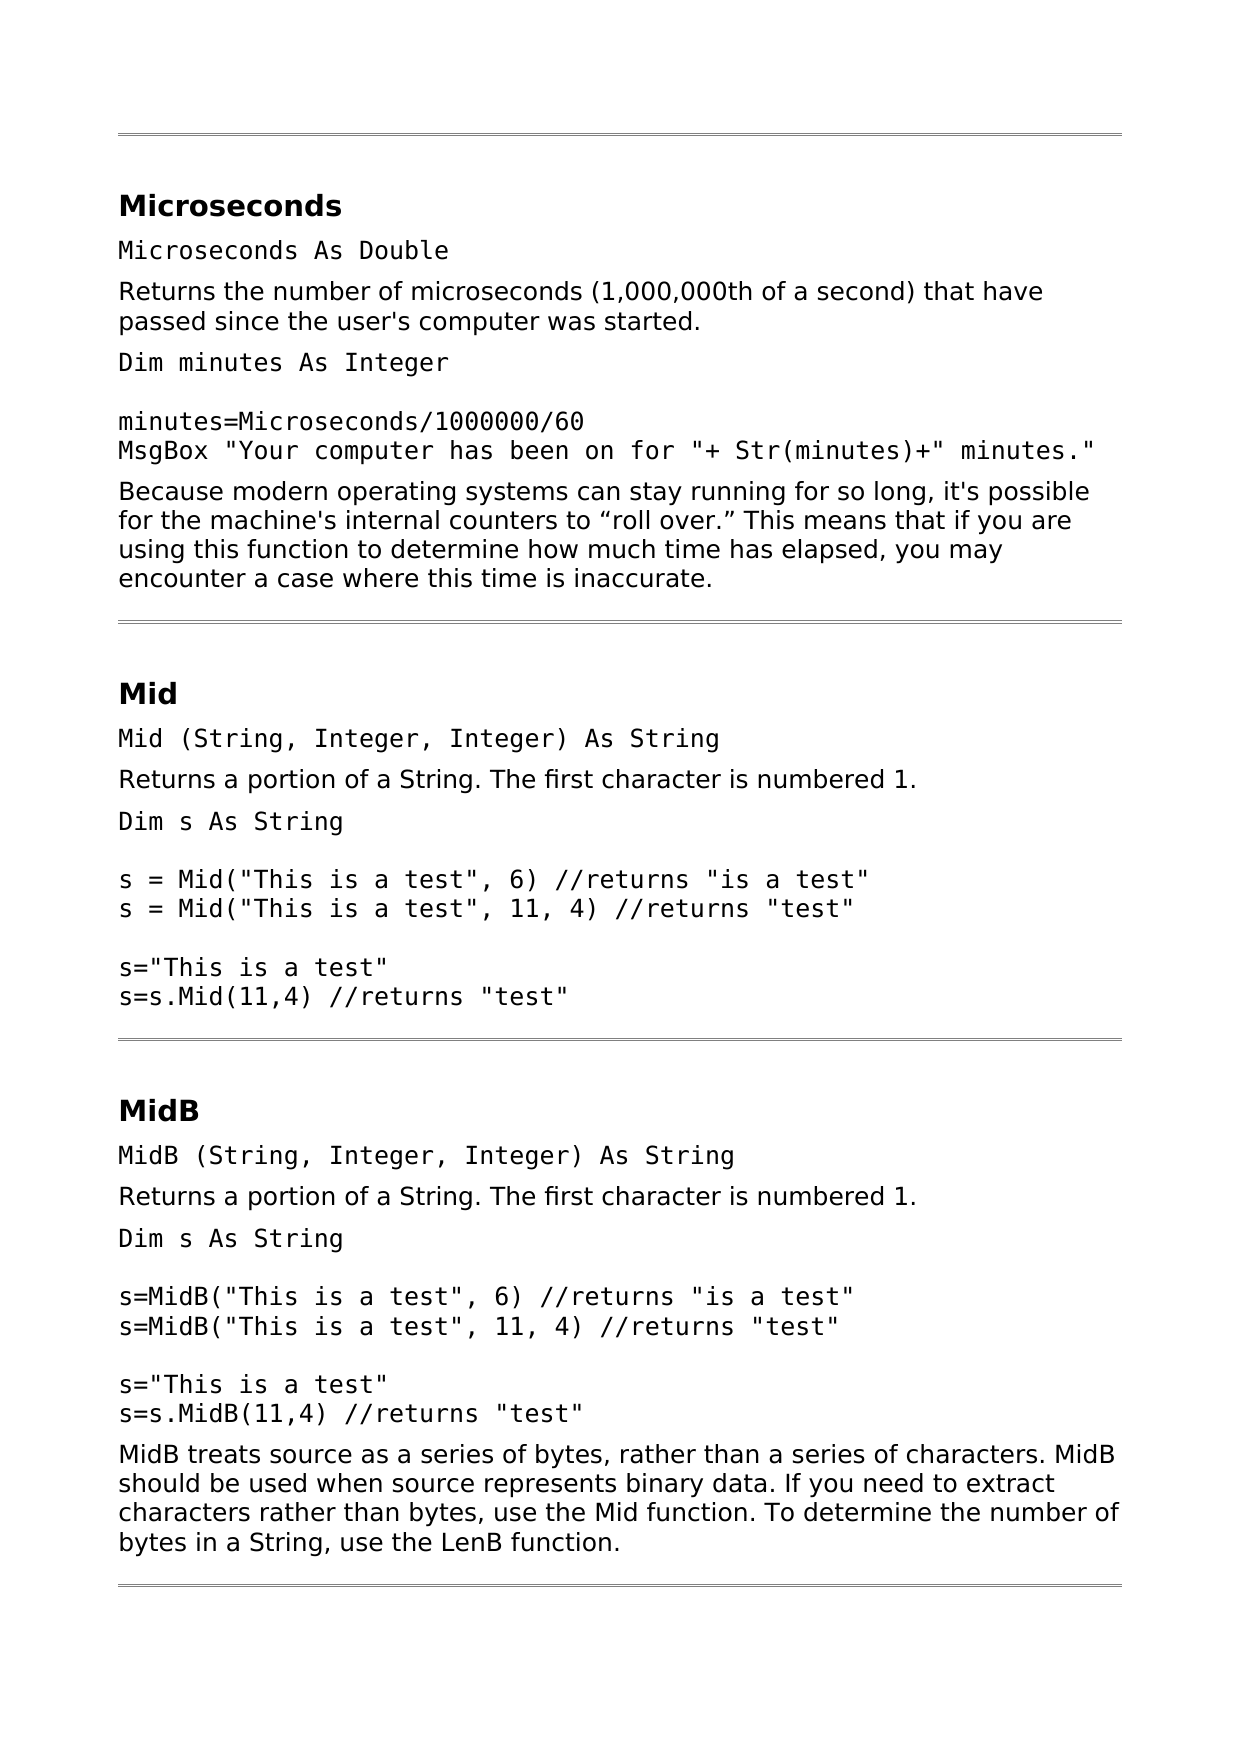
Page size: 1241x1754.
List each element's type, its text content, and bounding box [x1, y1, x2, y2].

text Microseconds As Double [118, 236, 1122, 265]
text Because modern operating systems can stay running for so long, it's possible for the machine's internal counters to “roll over.” This means that if you are using this function to determine how much time has elapsed, you may encounter a case where this time is inaccurate. [118, 477, 1122, 593]
subtitle MidB [118, 1094, 1122, 1128]
text Dim s As String s=MidB("This is a test", 6) //returns "is a test" s=MidB("This is a test", 11, 4) //returns "test" s="This is a test" s=s.MidB(11,4) //returns "test" [118, 1224, 1122, 1428]
text Returns a portion of a String. The first character is numbered 1. [118, 766, 1122, 795]
text Returns a portion of a String. The first character is numbered 1. [118, 1183, 1122, 1212]
text Dim minutes As Integer minutes=Microseconds/1000000/60 MsgBox "Your computer has been on for "+ Str(minutes)+" minutes." [118, 348, 1122, 465]
text MidB treats source as a series of bytes, rather than a series of characters. MidB should be used when source represents binary data. If you need to extract characters rather than bytes, use the Mid function. To determine the number of bytes in a String, use the LenB function. [118, 1440, 1122, 1557]
text Returns the number of microseconds (1,000,000th of a second) that have passed since the user's computer was started. [118, 278, 1122, 336]
text Dim s As String s = Mid("This is a test", 6) //returns "is a test" s = Mid("This is a test", 11, 4) //returns "test" s="This is a test" s=s.Mid(11,4) //returns "test" [118, 807, 1122, 1011]
text Mid (String, Integer, Integer) As String [118, 724, 1122, 753]
text MidB (String, Integer, Integer) As String [118, 1141, 1122, 1170]
subtitle Mid [118, 677, 1122, 711]
subtitle Microseconds [118, 189, 1122, 223]
